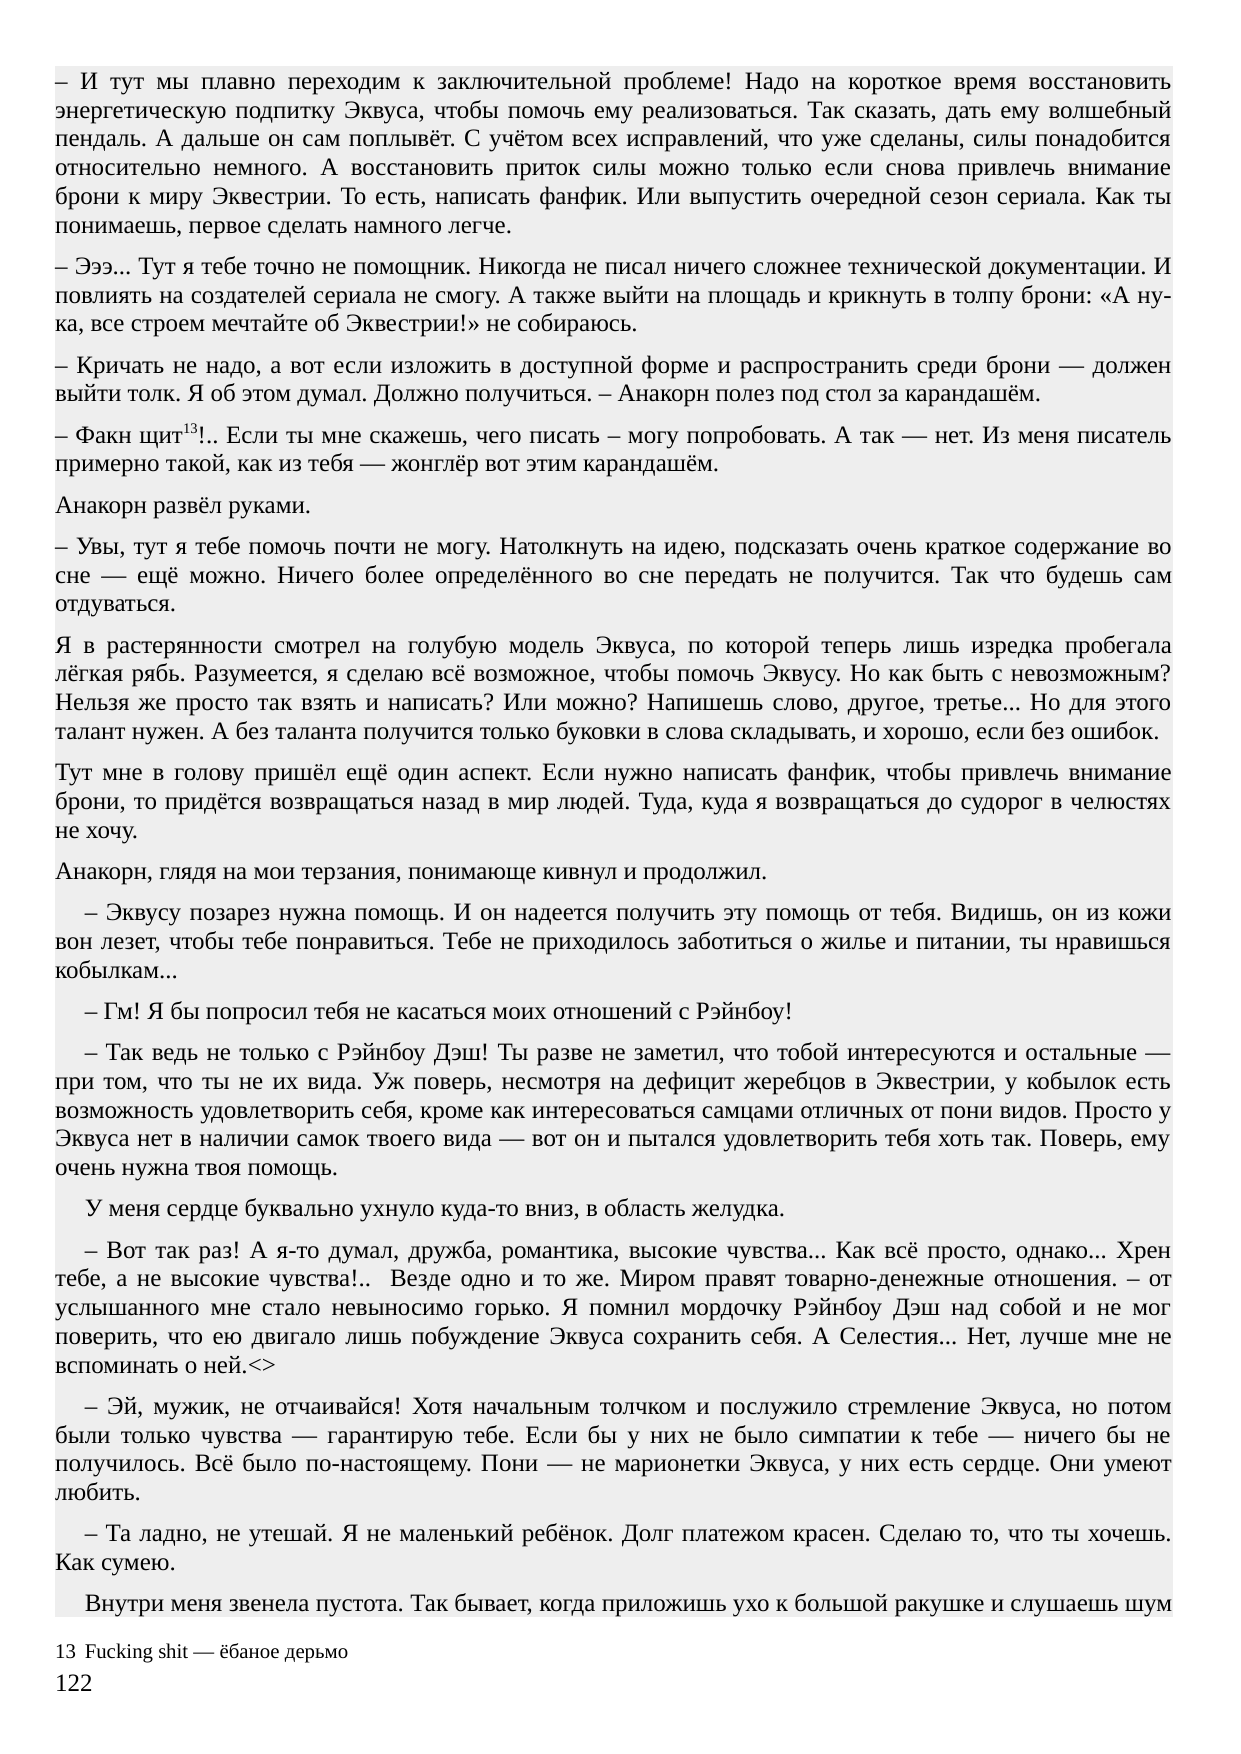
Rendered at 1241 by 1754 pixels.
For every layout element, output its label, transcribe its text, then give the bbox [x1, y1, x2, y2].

text – Эй, мужик, не отчаивайся! Хотя начальным толчком и послужило стремление Эквуса, но потом были только чувства — гарантирую тебе. Если бы у них не было симпатии к тебе — ничего бы не получилось. Всё было по-настоящему. Пони — не марионетки Эквуса, у них есть сердце. Они умеют любить. [55, 1391, 1173, 1506]
text – Та ладно, не утешай. Я не маленький ребёнок. Долг платежом красен. Сделаю то, что ты хочешь. Как сумею. [55, 1518, 1173, 1576]
text Анакорн, глядя на мои терзания, понимающе кивнул и продолжил. [55, 856, 1173, 885]
text – Вот так раз! А я-то думал, дружба, романтика, высокие чувства... Как всё просто, однако... Хрен тебе, а не высокие чувства!.. Везде одно и то же. Миром правят товарно-денежные отношения. – от услышанного мне стало невыносимо горько. Я помнил мордочку Рэйнбоу Дэш над собой и не мог поверить, что ею двигало лишь побуждение Эквуса сохранить себя. А Селестия... Нет, лучше мне не вспоминать о ней.<> [55, 1235, 1173, 1378]
text Анакорн развёл руками. [55, 490, 1173, 518]
text Fucking shit — ёбаное дерьмо [55, 1639, 1173, 1663]
text – Гм! Я бы попросил тебя не касаться моих отношений с Рэйнбоу! [55, 996, 1173, 1025]
text Тут мне в голову пришёл ещё один аспект. Если нужно написать фанфик, чтобы привлечь внимание брони, то придётся возвращаться назад в мир людей. Туда, куда я возвращаться до судорог в челюстях не хочу. [55, 757, 1173, 843]
text – Факн щит!.. Если ты мне скажешь, чего писать – могу попробовать. А так — нет. Из меня писатель примерно такой, как из тебя — жонглёр вот этим карандашём. [55, 420, 1173, 477]
text – И тут мы плавно переходим к заключительной проблеме! Надо на короткое время восстановить энергетическую подпитку Эквуса, чтобы помочь ему реализоваться. Так сказать, дать ему волшебный пендаль. А дальше он сам поплывёт. С учётом всех исправлений, что уже сделаны, силы понадобится относительно немного. А восстановить приток силы можно только если снова привлечь внимание брони к миру Эквестрии. То есть, написать фанфик. Или выпустить очередной сезон сериала. Как ты понимаешь, первое сделать намного легче. [55, 66, 1173, 238]
text – Увы, тут я тебе помочь почти не могу. Натолкнуть на идею, подсказать очень краткое содержание во сне — ещё можно. Ничего более определённого во сне передать не получится. Так что будешь сам отдуваться. [55, 531, 1173, 617]
text У меня сердце буквально ухнуло куда-то вниз, в область желудка. [55, 1193, 1173, 1222]
text Я в растерянности смотрел на голубую модель Эквуса, по которой теперь лишь изредка пробегала лёгкая рябь. Разумеется, я сделаю всё возможное, чтобы помочь Эквусу. Но как быть с невозможным? Нельзя же просто так взять и написать? Или можно? Напишешь слово, другое, третье... Но для этого талант нужен. А без таланта получится только буковки в слова складывать, и хорошо, если без ошибок. [55, 630, 1173, 745]
text – Эээ... Тут я тебе точно не помощник. Никогда не писал ничего сложнее технической документации. И повлиять на создателей сериала не смогу. А также выйти на площадь и крикнуть в толпу брони: «А ну-ка, все строем мечтайте об Эквестрии!» не собираюсь. [55, 251, 1173, 337]
text – Кричать не надо, а вот если изложить в доступной форме и распространить среди брони — должен выйти толк. Я об этом думал. Должно получиться. – Анакорн полез под стол за карандашём. [55, 350, 1173, 407]
text – Так ведь не только с Рэйнбоу Дэш! Ты разве не заметил, что тобой интересуются и остальные — при том, что ты не их вида. Уж поверь, несмотря на дефицит жеребцов в Эквестрии, у кобылок есть возможность удовлетворить себя, кроме как интересоваться самцами отличных от пони видов. Просто у Эквуса нет в наличии самок твоего вида — вот он и пытался удовлетворить тебя хоть так. Поверь, ему очень нужна твоя помощь. [55, 1037, 1173, 1181]
text Внутри меня звенела пустота. Так бывает, когда приложишь ухо к большой ракушке и слушаешь шум [55, 1588, 1173, 1617]
text – Эквусу позарез нужна помощь. И он надеется получить эту помощь от тебя. Видишь, он из кожи вон лезет, чтобы тебе понравиться. Тебе не приходилось заботиться о жилье и питании, ты нравишься кобылкам... [55, 897, 1173, 983]
